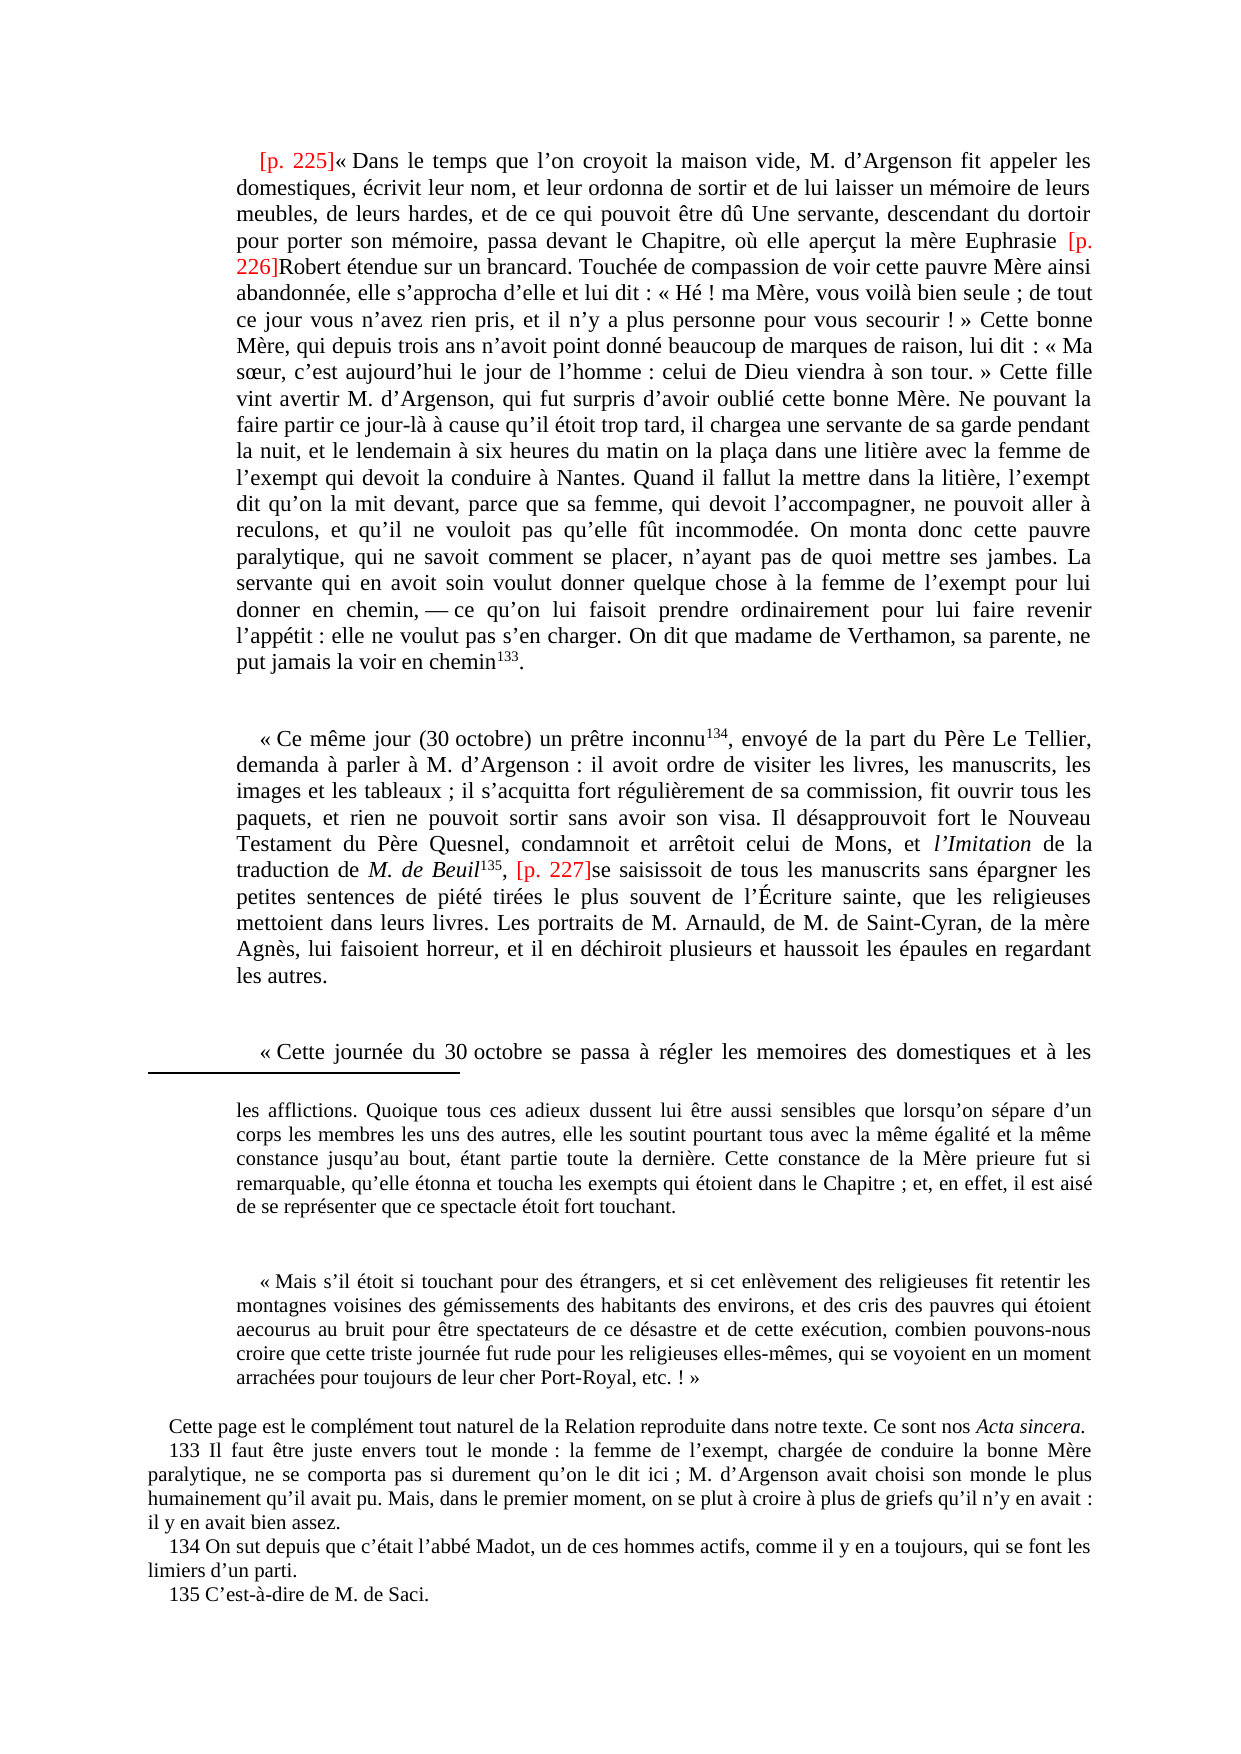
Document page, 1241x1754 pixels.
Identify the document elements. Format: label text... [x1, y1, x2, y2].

text « Ce même jour (30 octobre) un prêtre inconnu, envoyé de la part du Père Le Tellier, demanda à parler à M. d’Argenson : il avoit ordre de visiter les livres, les manuscrits, les images et les tableaux ; il s’acquitta fort régulièrement de sa commission, fit ouvrir tous les paquets, et rien ne pouvoit sortir sans avoir son visa. Il désapprouvoit fort le Nouveau Testament du Père Quesnel, condamnoit et arrêtoit celui de Mons, et l’Imitation de la traduction de M. de Beuil, [p. 227]se saisissoit de tous les manuscrits sans épargner les petites sentences de piété tirées le plus souvent de l’Écriture sainte, que les religieuses mettoient dans leurs livres. Les portraits de M. Arnauld, de M. de Saint-Cyran, de la mère Agnès, lui faisoient horreur, et il en déchiroit plusieurs et haussoit les épaules en regardant les autres. [236, 725, 1093, 988]
text « Mais s’il étoit si touchant pour des étrangers, et si cet enlèvement des religieuses fit retentir les montagnes voisines des gémissements des habitants des environs, et des cris des pauvres qui étoient aecourus au bruit pour être spectateurs de ce désastre et de cette exécution, combien pouvons-nous croire que cette triste journée fut rude pour les religieuses elles-mêmes, qui se voyoient en un moment arrachées pour toujours de leur cher Port-Royal, etc. ! » [236, 1268, 1093, 1389]
text les afflictions. Quoique tous ces adieux dussent lui être aussi sensibles que lorsqu’on sépare d’un corps les membres les uns des autres, elle les soutint pourtant tous avec la même égalité et la même constance jusqu’au bout, étant partie toute la dernière. Cette constance de la Mère prieure fut si remarquable, qu’elle étonna et toucha les exempts qui étoient dans le Chapitre ; et, en effet, il est aisé de se représenter que ce spectacle étoit fort touchant. [236, 1098, 1093, 1218]
text On sut depuis que c’était l’abbé Madot, un de ces hommes actifs, comme il y en a toujours, qui se font les limiers d’un parti. [148, 1534, 1093, 1582]
text Il faut être juste envers tout le monde : la femme de l’exempt, chargée de conduire la bonne Mère paralytique, ne se comporta pas si durement qu’on le dit ici ; M. d’Argenson avait choisi son monde le plus humainement qu’il avait pu. Mais, dans le premier moment, on se plut à croire à plus de griefs qu’il n’y en avait : il y en avait bien assez. [148, 1438, 1093, 1534]
text C’est-à-dire de M. de Saci. [148, 1582, 1093, 1606]
text Cette page est le complément tout naturel de la Relation reproduite dans notre texte. Ce sont nos Acta sincera. [148, 1414, 1093, 1438]
text [p. 225]« Dans le temps que l’on croyoit la maison vide, M. d’Argenson fit appeler les domestiques, écrivit leur nom, et leur ordonna de sortir et de lui laisser un mémoire de leurs meubles, de leurs hardes, et de ce qui pouvoit être dû Une servante, descendant du dortoir pour porter son mémoire, passa devant le Chapitre, où elle aperçut la mère Euphrasie [p. 226]Robert étendue sur un brancard. Touchée de compassion de voir cette pauvre Mère ainsi abandonnée, elle s’approcha d’elle et lui dit : « Hé ! ma Mère, vous voilà bien seule ; de tout ce jour vous n’avez rien pris, et il n’y a plus personne pour vous secourir ! » Cette bonne Mère, qui depuis trois ans n’avoit point donné beaucoup de marques de raison, lui dit : « Ma sœur, c’est aujourd’hui le jour de l’homme : celui de Dieu viendra à son tour. » Cette fille vint avertir M. d’Argenson, qui fut surpris d’avoir oublié cette bonne Mère. Ne pouvant la faire partir ce jour-là à cause qu’il étoit trop tard, il chargea une servante de sa garde pendant la nuit, et le lendemain à six heures du matin on la plaça dans une litière avec la femme de l’exempt qui devoit la conduire à Nantes. Quand il fallut la mettre dans la litière, l’exempt dit qu’on la mit devant, parce que sa femme, qui devoit l’accompagner, ne pouvoit aller à reculons, et qu’il ne vouloit pas qu’elle fût incommodée. On monta donc cette pauvre paralytique, qui ne savoit comment se placer, n’ayant pas de quoi mettre ses jambes. La servante qui en avoit soin voulut donner quelque chose à la femme de l’exempt pour lui donner en chemin, — ce qu’on lui faisoit prendre ordinairement pour lui faire revenir l’appétit : elle ne voulut pas s’en charger. On dit que madame de Verthamon, sa parente, ne put jamais la voir en chemin. [236, 148, 1093, 675]
text « Cette journée du 30 octobre se passa à régler les memoires des domestiques et à les [236, 1038, 1093, 1064]
